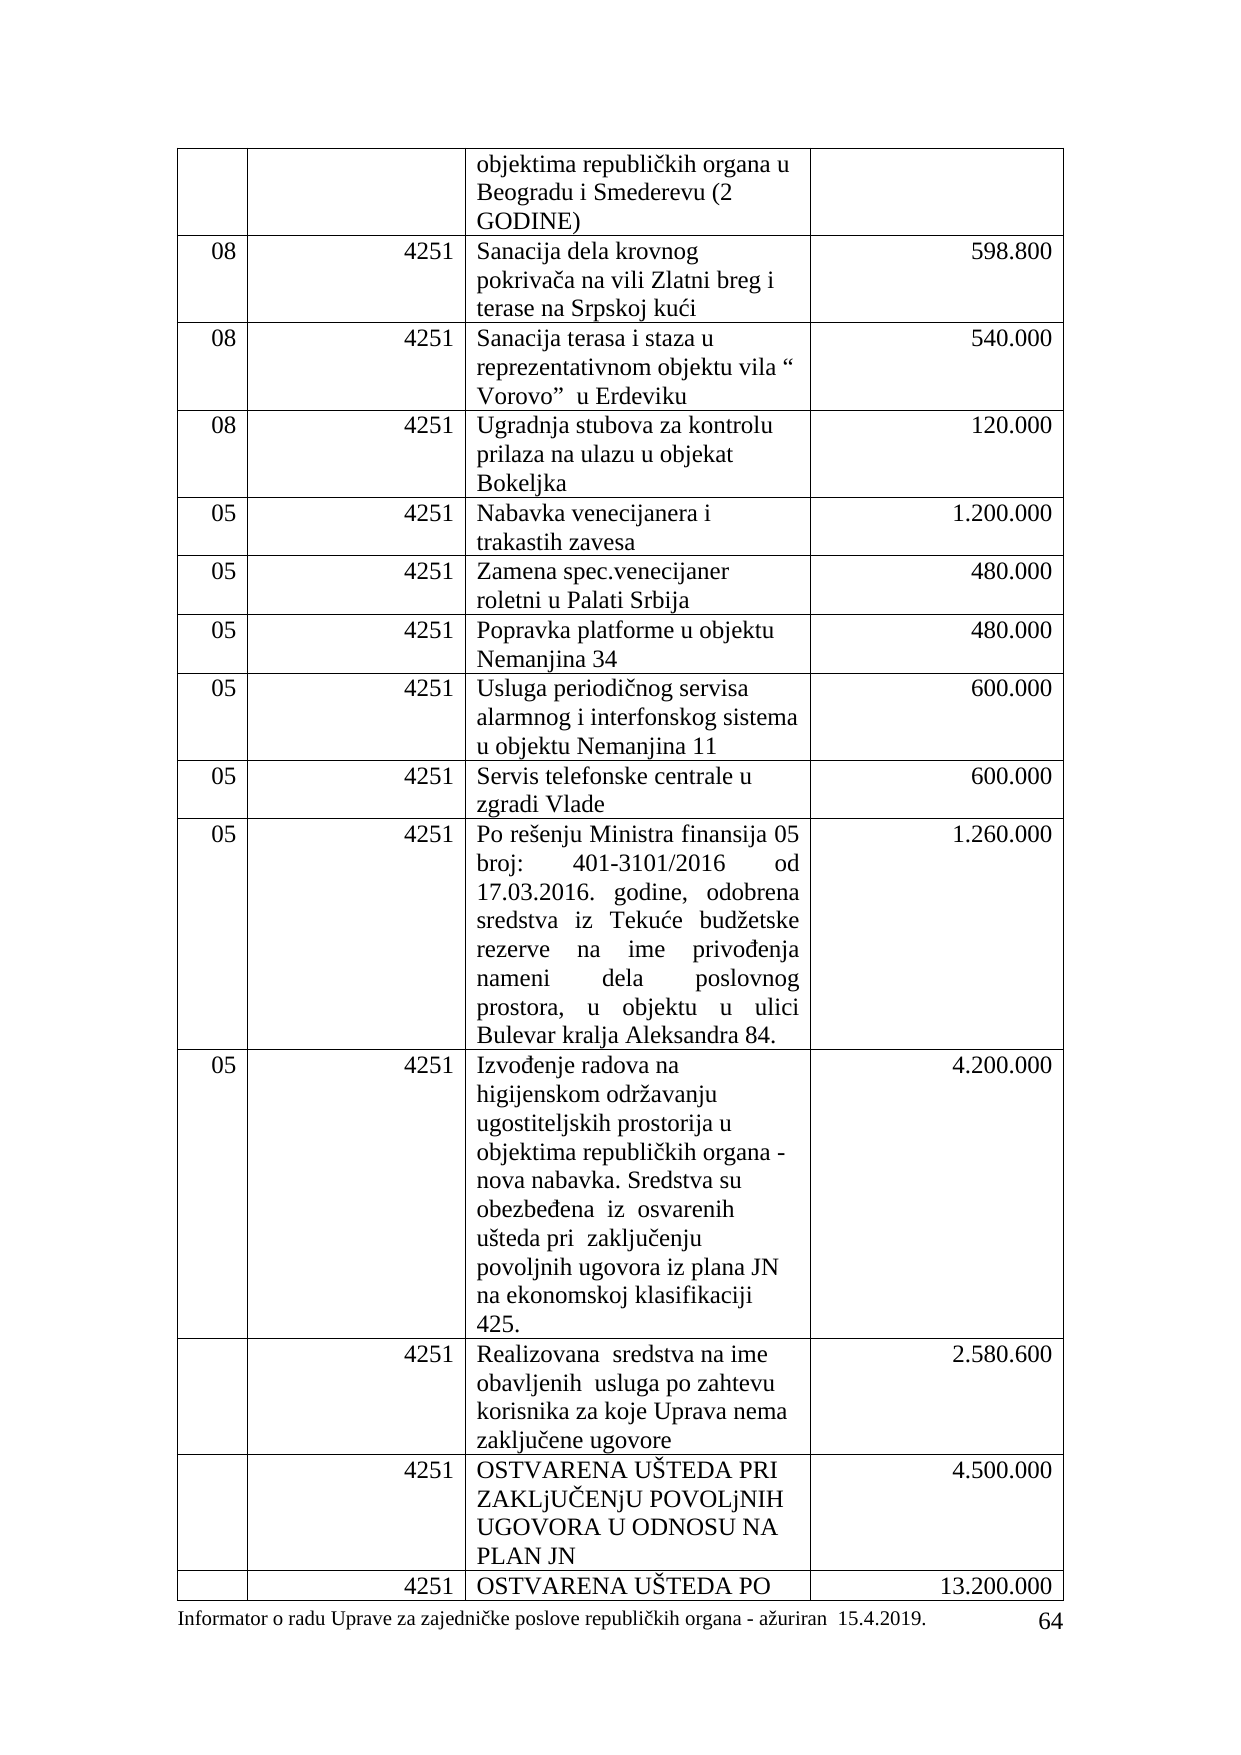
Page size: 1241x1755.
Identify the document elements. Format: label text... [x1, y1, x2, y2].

table_cell 4251 [248, 1339, 465, 1454]
table_cell 08 [178, 236, 247, 322]
table_cell 4251 [248, 556, 465, 614]
table_cell [178, 1339, 247, 1454]
table_cell [248, 149, 465, 235]
table_cell 120.000 [811, 411, 1063, 497]
table_cell [178, 1571, 247, 1600]
table_cell 08 [178, 323, 247, 409]
table_cell [178, 149, 247, 235]
table_cell 05 [178, 615, 247, 672]
table_cell objektima republičkih organa u Beogradu i Smederevu (2 GODINE) [466, 149, 810, 235]
table_cell 480.000 [811, 556, 1063, 614]
table_cell 1.200.000 [811, 498, 1063, 555]
table_cell 4251 [248, 1571, 465, 1600]
table_cell 05 [178, 498, 247, 555]
table_cell 598.800 [811, 236, 1063, 322]
table_cell 4.200.000 [811, 1050, 1063, 1338]
table_cell 4251 [248, 236, 465, 322]
table_cell 600.000 [811, 761, 1063, 818]
table_cell 05 [178, 761, 247, 818]
table_cell [178, 1455, 247, 1570]
table_cell 05 [178, 819, 247, 1049]
table_cell Servis telefonske centrale u zgradi Vlade [466, 761, 810, 818]
table_cell 4251 [248, 674, 465, 760]
table_cell 600.000 [811, 674, 1063, 760]
table_cell 480.000 [811, 615, 1063, 672]
table_cell 4251 [248, 1050, 465, 1338]
table_cell 13.200.000 [811, 1571, 1063, 1600]
table_cell 4251 [248, 498, 465, 555]
table_cell 4.500.000 [811, 1455, 1063, 1570]
table_cell Ugradnja stubova za kontrolu prilaza na ulazu u objekat Bokelјka [466, 411, 810, 497]
table_cell 4251 [248, 761, 465, 818]
table_cell 2.580.600 [811, 1339, 1063, 1454]
table_cell OSTVARENA UŠTEDA PRI ZAKLjUČENјU POVOLjNIH UGOVORA U ODNOSU NA PLAN JN [466, 1455, 810, 1570]
table_cell Sanacija terasa i staza u reprezentativnom objektu vila “ Vorovo” u Erdeviku [466, 323, 810, 409]
table_cell 4251 [248, 323, 465, 409]
table_cell 05 [178, 556, 247, 614]
table_cell 4251 [248, 615, 465, 672]
table_cell Nabavka venecijanera i trakastih zavesa [466, 498, 810, 555]
table_cell 4251 [248, 411, 465, 497]
table_cell Zamena spec.venecijaner roletni u Palati Srbija [466, 556, 810, 614]
table_cell 4251 [248, 1455, 465, 1570]
table_cell Izvođenje radova na higijenskom održavanju ugostitelјskih prostorija u objektima republičkih organa - nova nabavka. Sredstva su obezbeđena iz osvarenih ušteda pri zaklјučenju povolјnih ugovora iz plana JN na ekonomskoj klasifikaciji 425. [466, 1050, 810, 1338]
table_cell Sanacija dela krovnog pokrivača na vili Zlatni breg i terase na Srpskoj kući [466, 236, 810, 322]
table_cell Popravka platforme u objektu Nemanjina 34 [466, 615, 810, 672]
table_cell 05 [178, 1050, 247, 1338]
table_cell [811, 149, 1063, 235]
table_cell 540.000 [811, 323, 1063, 409]
table_cell 1.260.000 [811, 819, 1063, 1049]
table_cell 08 [178, 411, 247, 497]
table_cell 05 [178, 674, 247, 760]
table_cell 4251 [248, 819, 465, 1049]
table_cell Usluga periodičnog servisa alarmnog i interfonskog sistema u objektu Nemanjina 11 [466, 674, 810, 760]
table_cell Po rešenju Ministra finansija 05 broj: 401-3101/2016 od 17.03.2016. godine, odobrena sredstva iz Tekuće budžetske rezerve na ime privođenja nameni dela poslovnog prostora, u objektu u ulici Bulevar kralјa Aleksandra 84. [466, 819, 810, 1049]
table_cell OSTVARENA UŠTEDA PO [466, 1571, 810, 1600]
table_cell Realizovana sredstva na ime obavlјenih usluga po zahtevu korisnika za koje Uprava nema zaklјučene ugovore [466, 1339, 810, 1454]
